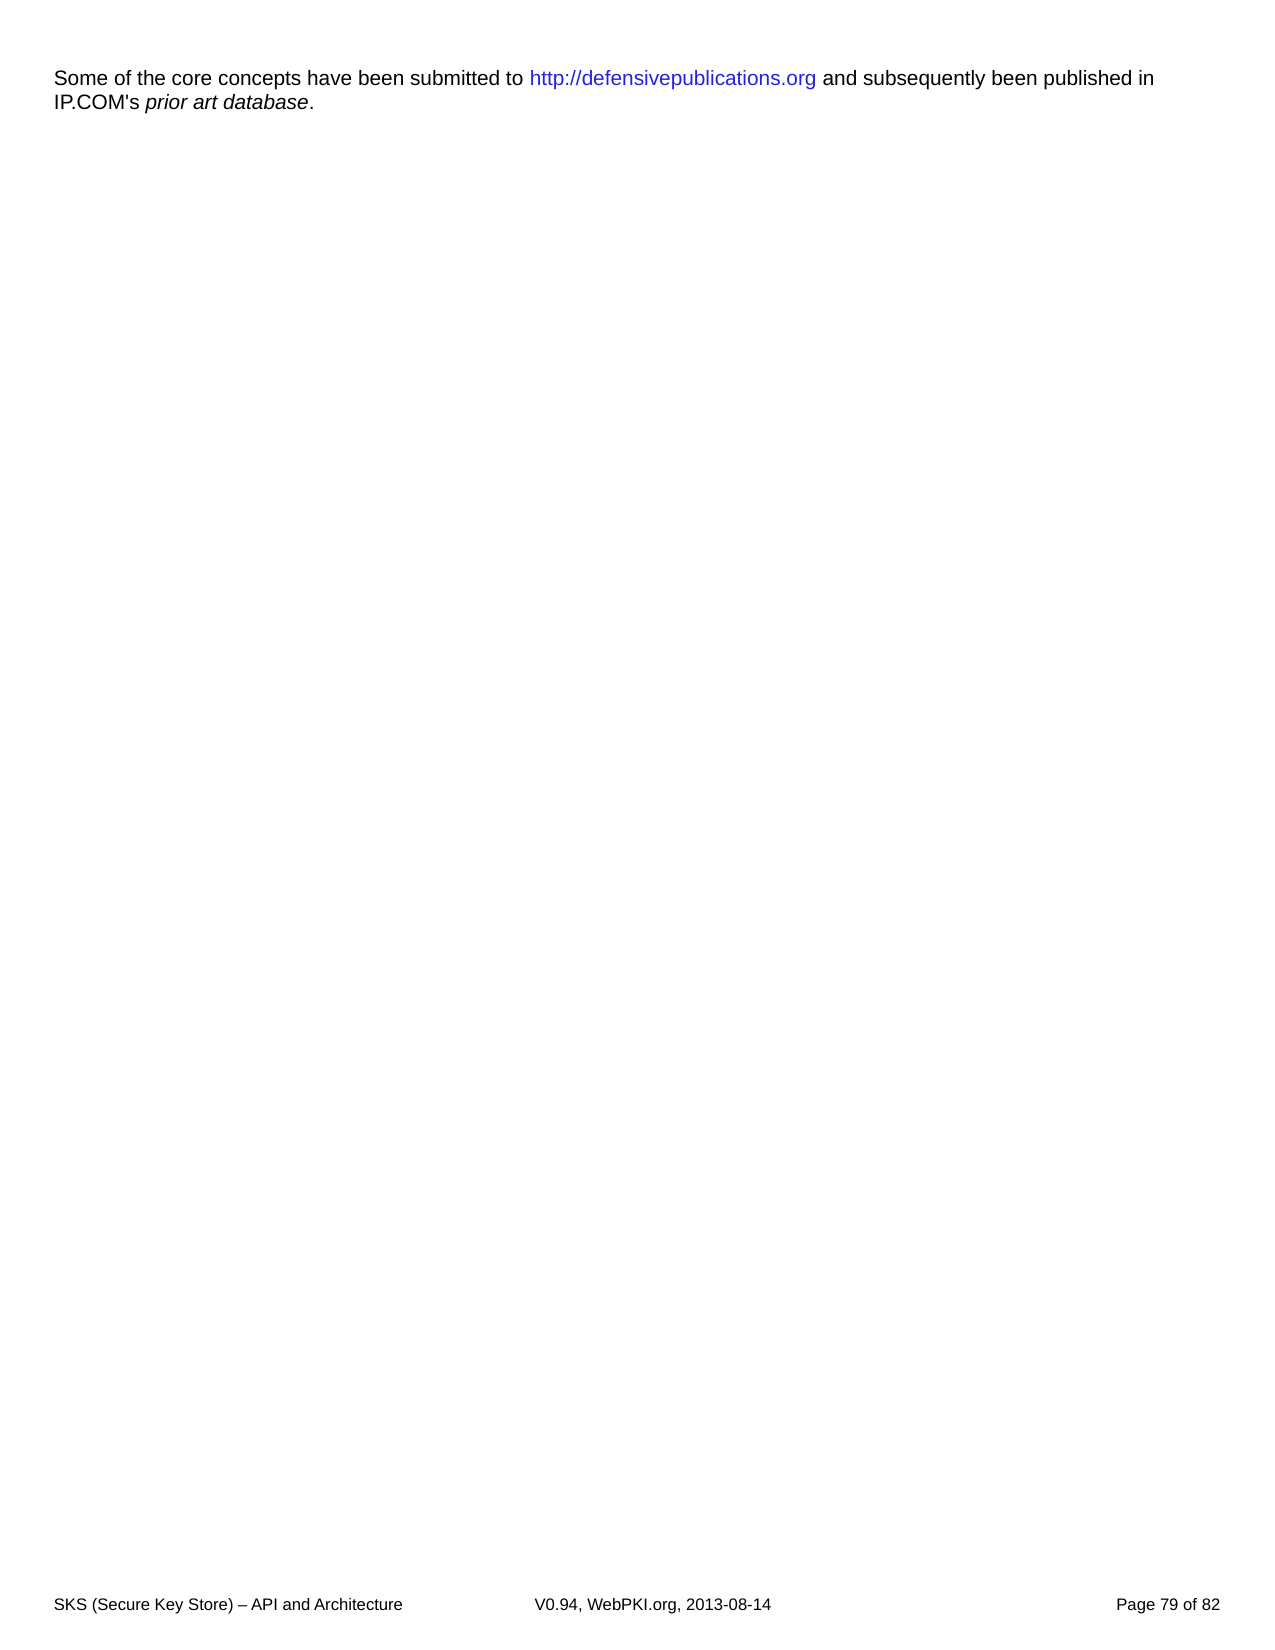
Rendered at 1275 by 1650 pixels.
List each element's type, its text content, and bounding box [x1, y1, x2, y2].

text Some of the core concepts have been submitted to http://defensivepublications.org and subsequently been published in IP.COM's prior art database. [54, 66, 1221, 114]
